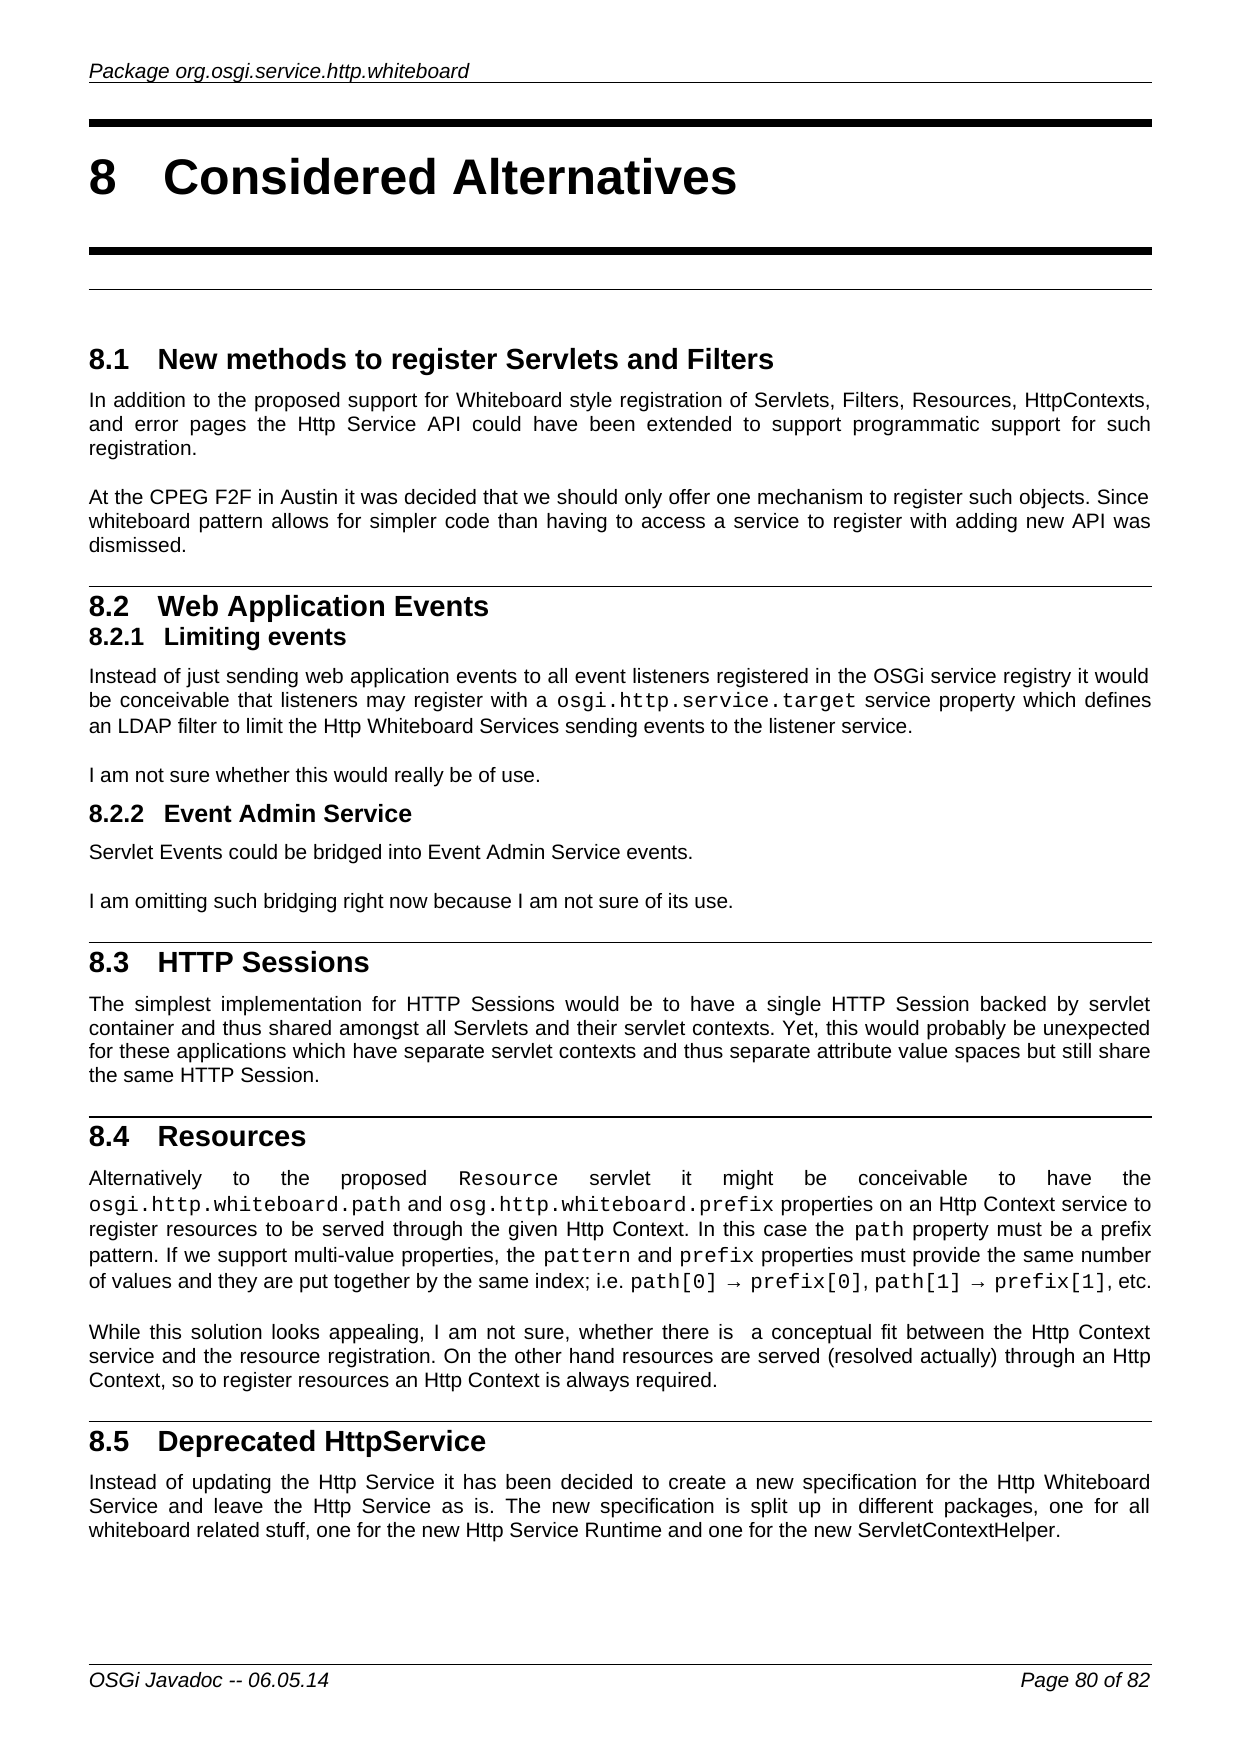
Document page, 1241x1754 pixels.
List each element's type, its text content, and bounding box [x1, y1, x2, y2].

subtitle Web Application Events [88, 587, 1152, 622]
text Alternatively to the proposed Resource servlet it might be conceivable to have the osgi.http.whiteboard.path and osg.http.whiteboard.prefix properties on an Http Context service to register resources to be served through the given Http Context. In this case the path property must be a prefix pattern. If we support multi-value properties, the pattern and prefix properties must provide the same number of values and they are put together by the same index; i.e. path[0] → prefix[0], path[1] → prefix[1], etc. [88, 1166, 1152, 1295]
text While this solution looks appealing, I am not sure, whether there is a conceptual fit between the Http Context service and the resource registration. On the other hand resources are served (resolved actually) through an Http Context, so to register resources an Http Context is always required. [88, 1320, 1152, 1392]
text At the CPEG F2F in Austin it was decided that we should only offer one mechanism to register such objects. Since whiteboard pattern allows for simpler code than having to access a service to register with adding new API was dismissed. [88, 485, 1152, 557]
text I am omitting such bridging right now because I am not sure of its use. [88, 889, 1152, 913]
subtitle New methods to register Servlets and Filters [88, 339, 1152, 375]
text Instead of updating the Http Service it has been decided to create a new specification for the Http Whiteboard Service and leave the Http Service as is. The new specification is split up in different packages, one for all whiteboard related stuff, one for the new Http Service Runtime and one for the new ServletContextHelper. [88, 1470, 1152, 1542]
subtitle Limiting events [88, 622, 1152, 651]
text I am not sure whether this would really be of use. [88, 762, 1152, 786]
text The simplest implementation for HTTP Sessions would be to have a single HTTP Session backed by servlet container and thus shared amongst all Servlets and their servlet contexts. Yet, this would probably be unexpected for these applications which have separate servlet contexts and thus separate attribute value spaces but still share the same HTTP Session. [88, 991, 1152, 1087]
subtitle Considered Alternatives [88, 120, 1152, 255]
subtitle Deprecated HttpService [88, 1422, 1152, 1457]
subtitle HTTP Sessions [88, 943, 1152, 979]
subtitle Event Admin Service [88, 799, 1152, 828]
subtitle Resources [88, 1117, 1152, 1153]
text Instead of just sending web application events to all event listeners registered in the OSGi service registry it would be conceivable that listeners may register with a osgi.http.service.target service property which defines an LDAP filter to limit the Http Whiteboard Services sending events to the listener service. [88, 664, 1152, 737]
text In addition to the proposed support for Whiteboard style registration of Servlets, Filters, Resources, HttpContexts, and error pages the Http Service API could have been extended to support programmatic support for such registration. [88, 388, 1152, 460]
text Servlet Events could be bridged into Event Admin Service events. [88, 840, 1152, 864]
